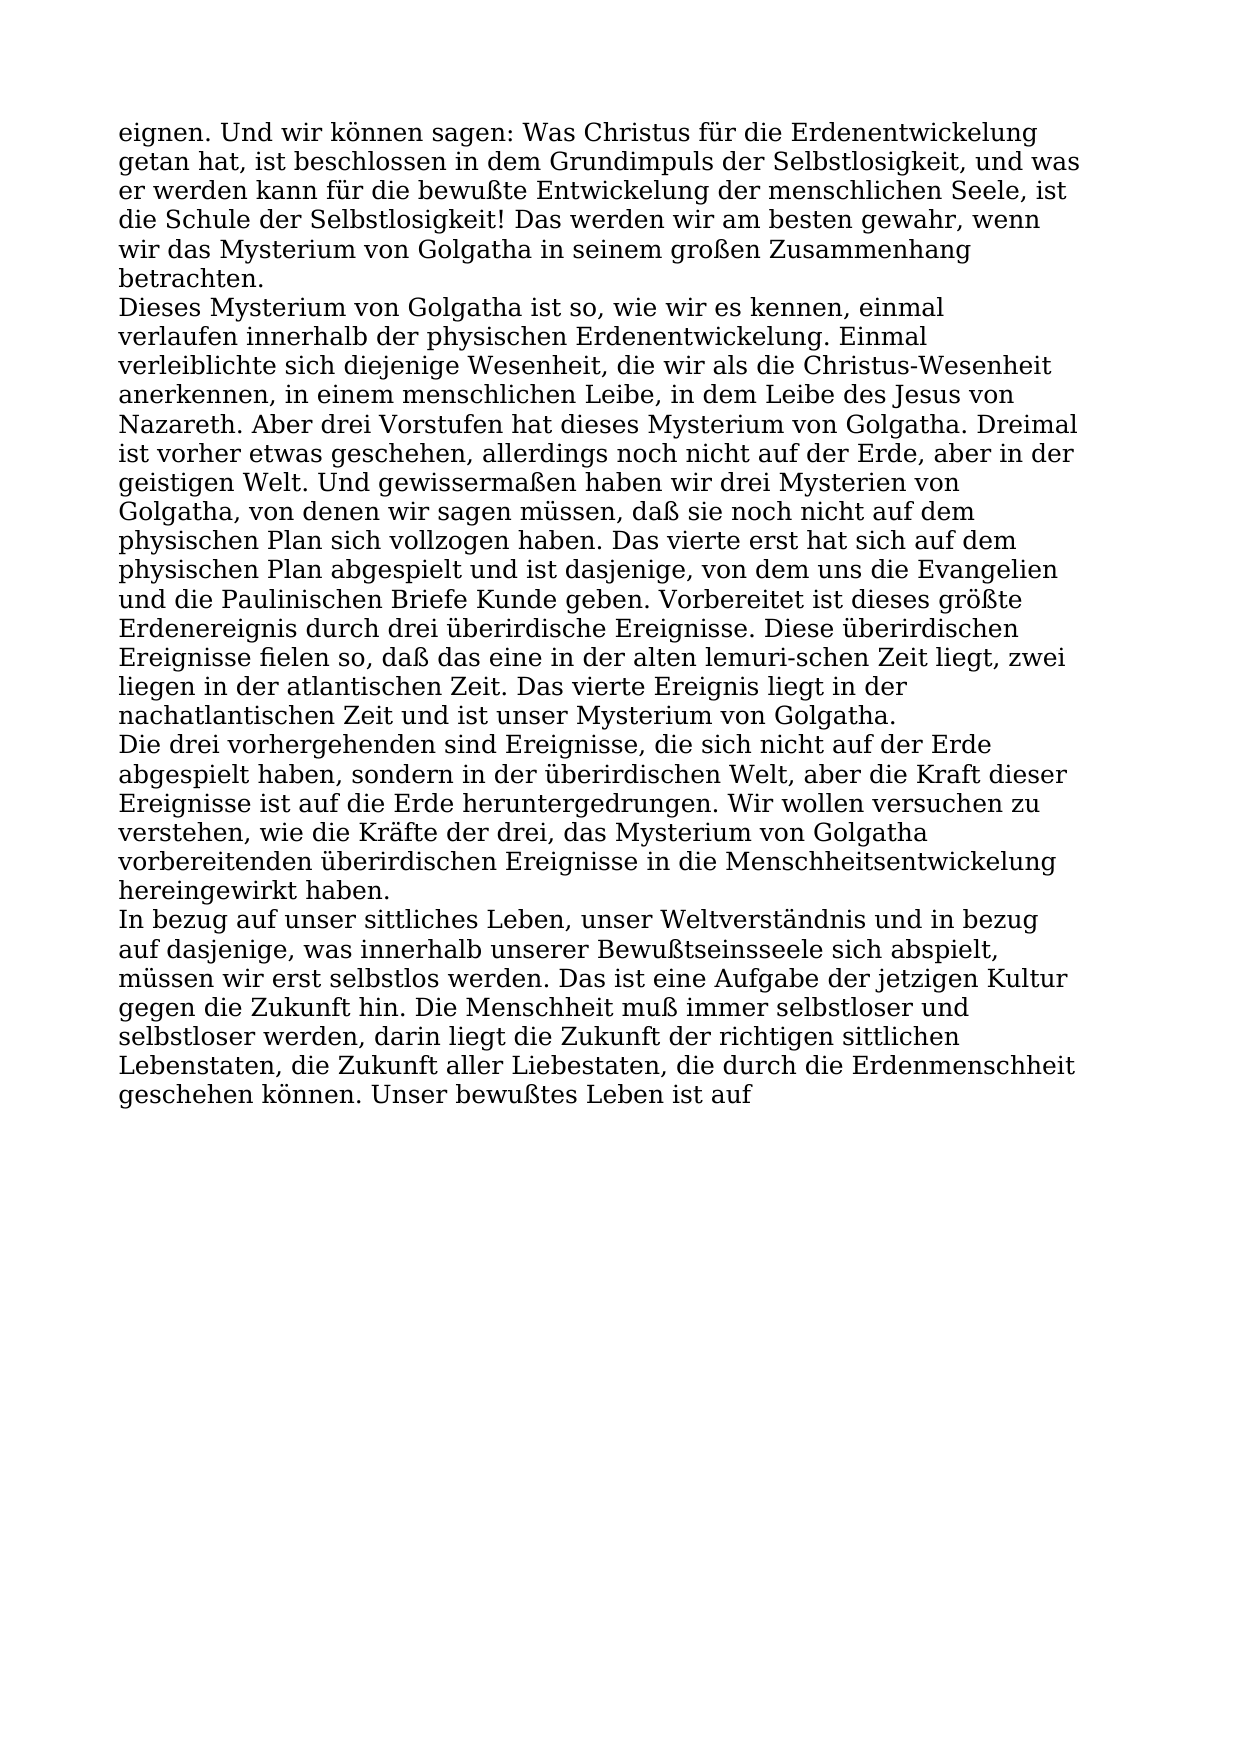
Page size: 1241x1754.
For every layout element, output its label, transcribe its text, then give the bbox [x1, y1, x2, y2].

text gegen die Zukunft hin. Die Menschheit muß immer selbstloser und [118, 993, 1122, 1022]
text Ereignisse ist auf die Erde heruntergedrungen. Wir wollen versuchen zu [118, 789, 1122, 818]
text geistigen Welt. Und gewissermaßen haben wir drei Mysterien von [118, 468, 1122, 497]
text verleiblichte sich diejenige Wesenheit, die wir als die Christus-Wesenheit [118, 351, 1122, 381]
text er werden kann für die bewußte Entwickelung der menschlichen Seele, ist [118, 176, 1122, 206]
text physischen Plan abgespielt und ist dasjenige, von dem uns die Evangelien [118, 556, 1122, 585]
text eignen. Und wir können sagen: Was Christus für die Erdenentwickelung [118, 118, 1122, 147]
text Nazareth. Aber drei Vorstufen hat dieses Mysterium von Golgatha. Dreimal [118, 410, 1122, 439]
text vorbereitenden überirdischen Ereignisse in die Menschheitsentwickelung [118, 847, 1122, 876]
text auf dasjenige, was innerhalb unserer Bewußtseinsseele sich abspielt, [118, 935, 1122, 964]
text die Schule der Selbstlosigkeit! Das werden wir am besten gewahr, wenn [118, 206, 1122, 235]
text wir das Mysterium von Golgatha in seinem großen Zusammenhang [118, 235, 1122, 264]
text geschehen können. Unser bewußtes Leben ist auf [118, 1081, 1122, 1110]
text ist vorher etwas geschehen, allerdings noch nicht auf der Erde, aber in der [118, 439, 1122, 468]
text müssen wir erst selbstlos werden. Das ist eine Aufgabe der jetzigen Kultur [118, 964, 1122, 993]
text verstehen, wie die Kräfte der drei, das Mysterium von Golgatha [118, 818, 1122, 847]
text Golgatha, von denen wir sagen müssen, daß sie noch nicht auf dem [118, 497, 1122, 526]
text Ereignisse fielen so, daß das eine in der alten lemuri-schen Zeit liegt, zwei [118, 643, 1122, 672]
text betrachten. [118, 264, 1122, 293]
text und die Paulinischen Briefe Kunde geben. Vorbereitet ist dieses größte [118, 585, 1122, 614]
text Erdenereignis durch drei überirdische Ereignisse. Diese überirdischen [118, 614, 1122, 643]
text physischen Plan sich vollzogen haben. Das vierte erst hat sich auf dem [118, 526, 1122, 556]
text selbstloser werden, darin liegt die Zukunft der richtigen sittlichen [118, 1022, 1122, 1051]
text anerkennen, in einem menschlichen Leibe, in dem Leibe des Jesus von [118, 381, 1122, 410]
text verlaufen innerhalb der physischen Erdenentwickelung. Einmal [118, 322, 1122, 351]
text liegen in der atlantischen Zeit. Das vierte Ereignis liegt in der [118, 672, 1122, 701]
text Lebenstaten, die Zukunft aller Liebestaten, die durch die Erdenmenschheit [118, 1051, 1122, 1081]
text Dieses Mysterium von Golgatha ist so, wie wir es kennen, einmal [118, 293, 1122, 322]
text getan hat, ist beschlossen in dem Grundimpuls der Selbstlosigkeit, und was [118, 147, 1122, 176]
text Die drei vorhergehenden sind Ereignisse, die sich nicht auf der Erde [118, 731, 1122, 760]
text In bezug auf unser sittliches Leben, unser Weltverständnis und in bezug [118, 906, 1122, 935]
text nachatlantischen Zeit und ist unser Mysterium von Golgatha. [118, 701, 1122, 731]
text abgespielt haben, sondern in der überirdischen Welt, aber die Kraft dieser [118, 760, 1122, 789]
text hereingewirkt haben. [118, 876, 1122, 906]
